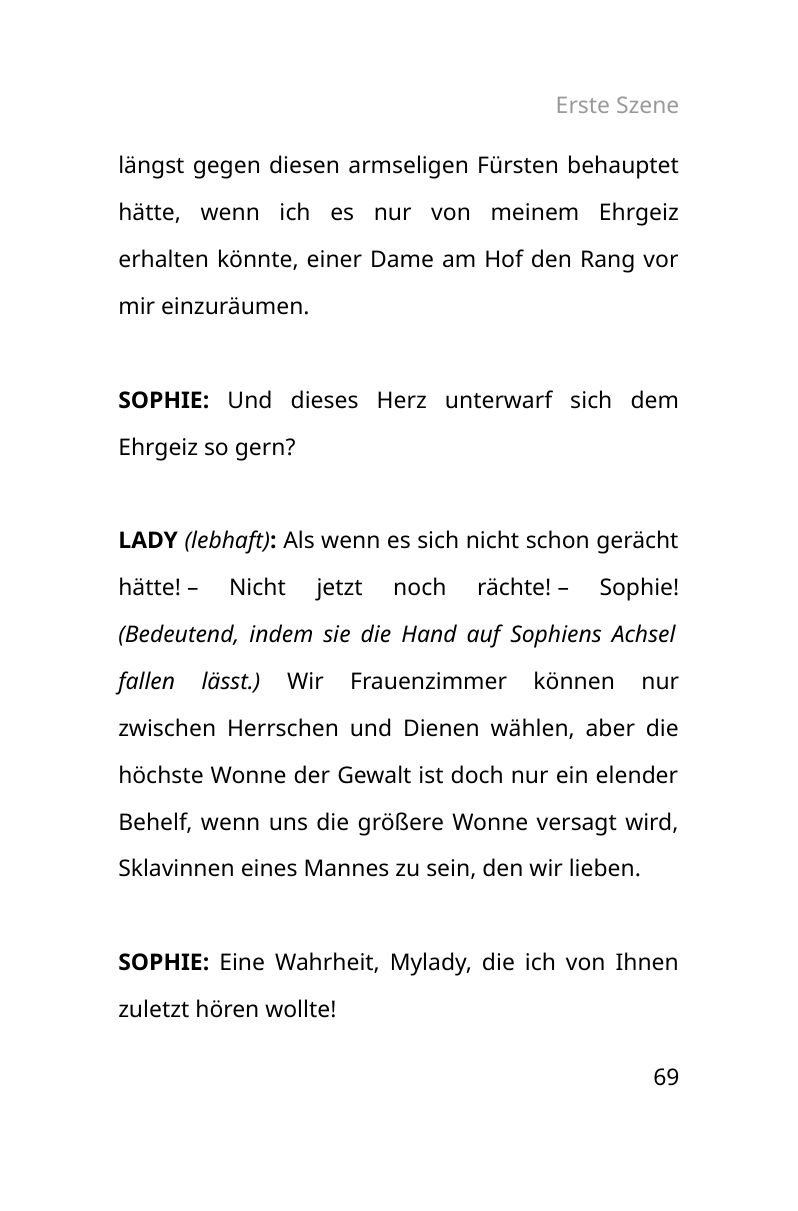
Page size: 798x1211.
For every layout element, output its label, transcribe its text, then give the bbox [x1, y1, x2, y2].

text längst gegen diesen armseligen Fürsten behauptet hätte, wenn ich es nur von meinem Ehrgeiz erhalten könnte, einer Dame am Hof den Rang vor mir einzuräumen. [118, 149, 679, 321]
text SOPHIE: Und dieses Herz unterwarf sich dem Ehrgeiz so gern? [118, 348, 679, 462]
text SOPHIE: Eine Wahrheit, Mylady, die ich von Ihnen zuletzt hören wollte! [118, 911, 679, 1024]
text LADY (lebhaft): Als wenn es sich nicht schon gerächt hätte! – Nicht jetzt noch rächte! – Sophie! (Bedeutend, indem sie die Hand auf Sophiens Achsel fallen lässt.) Wir Frauenzimmer können nur zwischen Herrschen und Dienen wählen, aber die höchste Wonne der Gewalt ist doch nur ein elender Behelf, wenn uns die größere Wonne versagt wird, Sklavinnen eines Mannes zu sein, den wir lieben. [118, 489, 679, 884]
